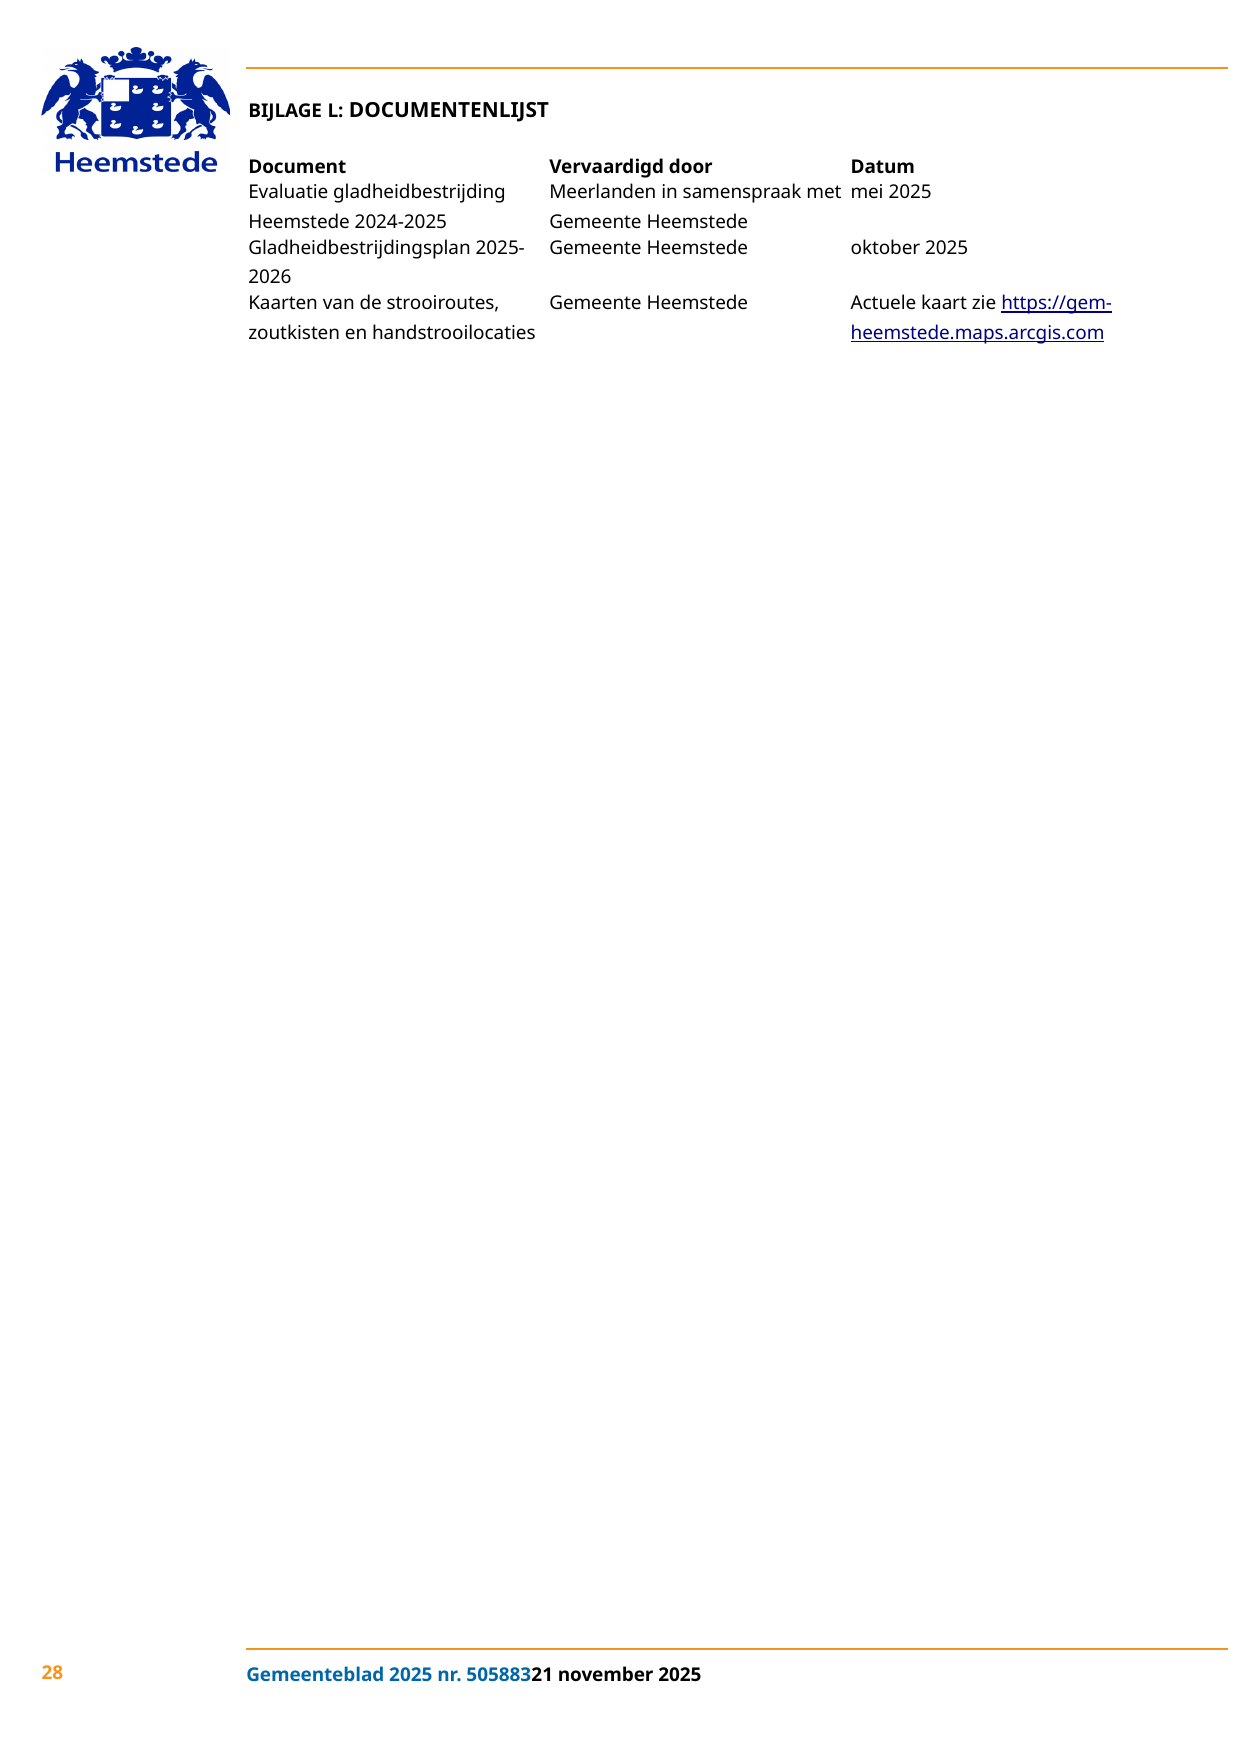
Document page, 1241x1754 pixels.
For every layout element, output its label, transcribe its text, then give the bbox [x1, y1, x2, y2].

table_cell oktober 2025 [850, 234, 1152, 289]
table_cell Meerlanden in samenspraak met Gemeente Heemstede [549, 179, 850, 234]
table_cell Gemeente Heemstede [549, 234, 850, 289]
picture [41, 47, 231, 172]
table_cell Evaluatie gladheidbestrijding Heemstede 2024-2025 [248, 179, 549, 234]
table_header Vervaardigd door [549, 153, 850, 179]
table_cell Kaarten van de strooiroutes, zoutkisten en handstrooilocaties [248, 289, 549, 345]
table_cell Gemeente Heemstede [549, 289, 850, 345]
table_cell Actuele kaart zie https://gem-heemstede.maps.arcgis.com [850, 289, 1152, 345]
text BIJLAGE L: DOCUMENTENLIJST [248, 95, 1152, 123]
table_header Datum [850, 153, 1152, 179]
table_cell mei 2025 [850, 179, 1152, 234]
table_cell Gladheidbestrijdingsplan 2025-2026 [248, 234, 549, 289]
table_header Document [248, 153, 549, 179]
